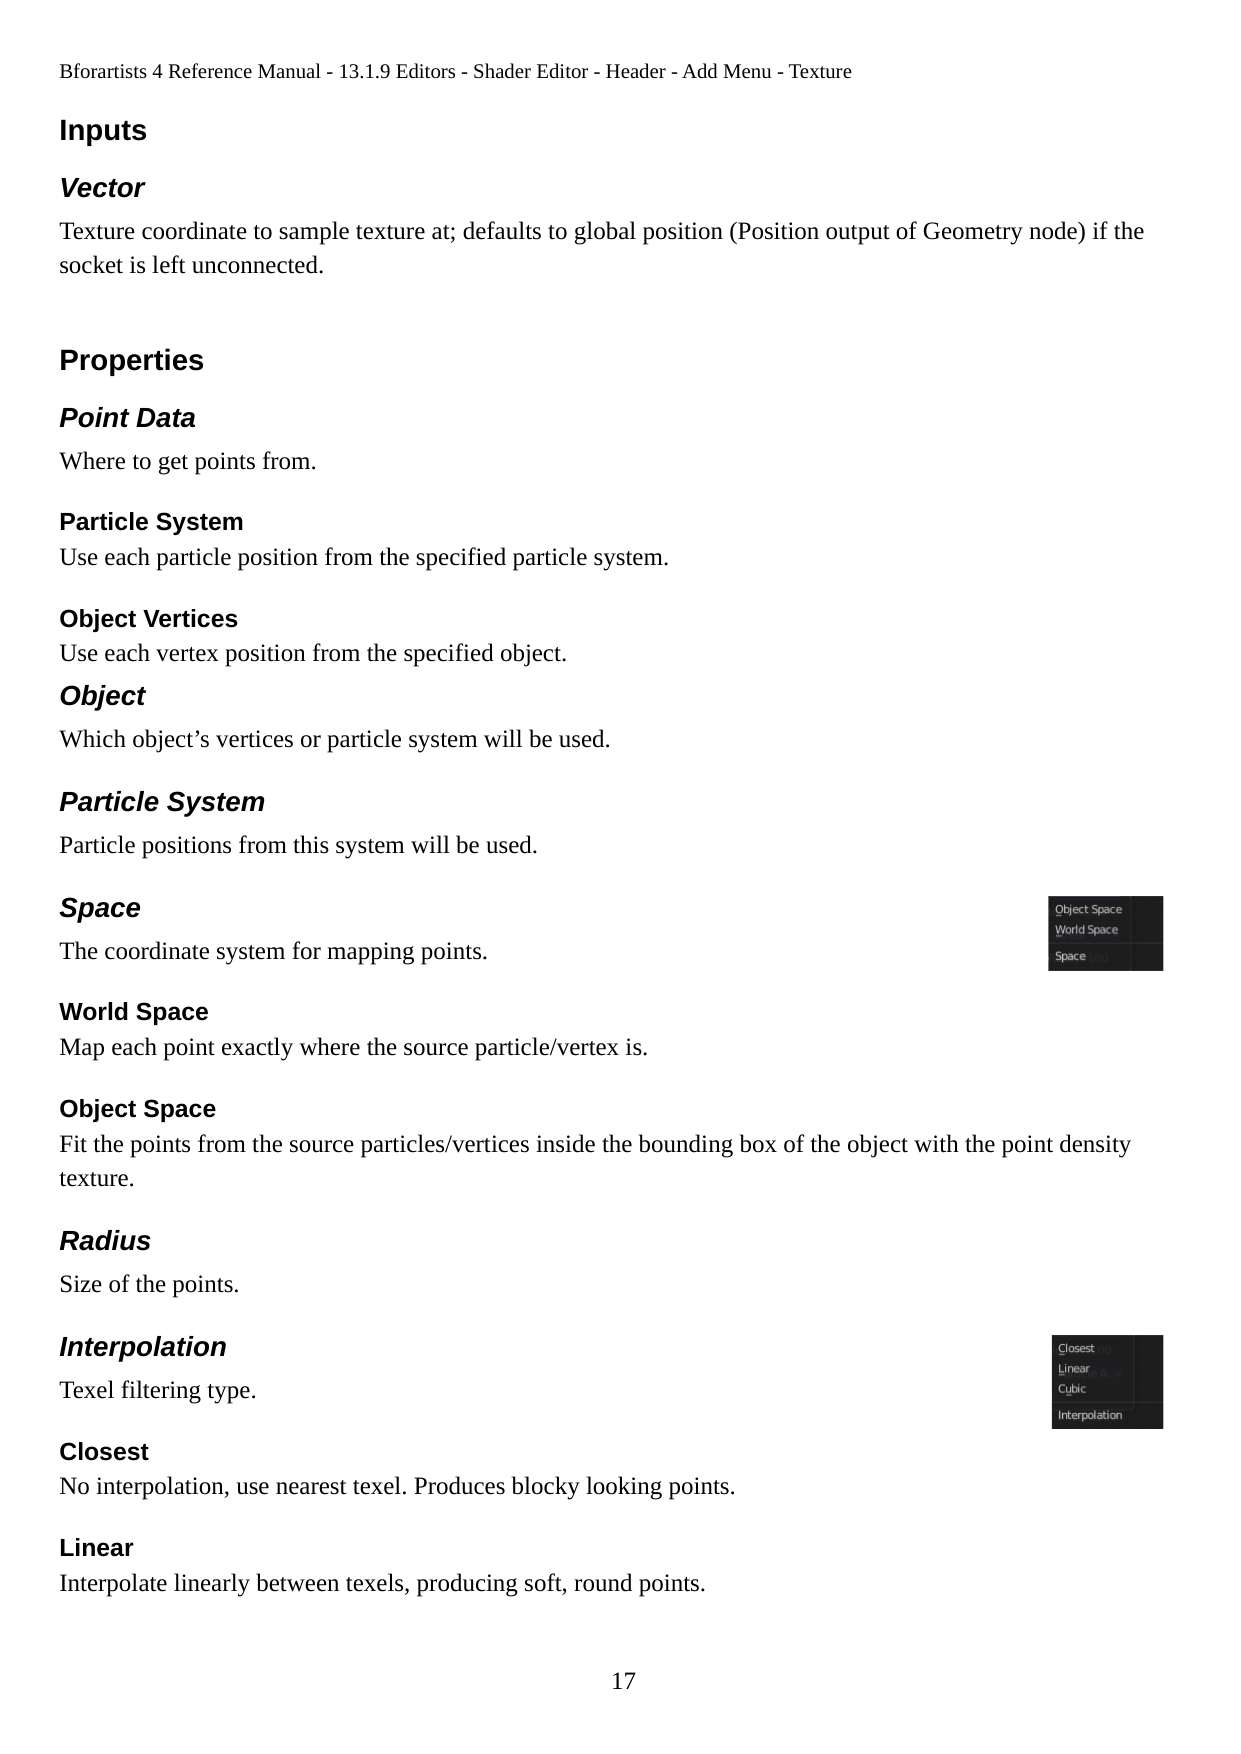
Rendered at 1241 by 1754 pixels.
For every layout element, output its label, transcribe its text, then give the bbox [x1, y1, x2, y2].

subtitle Interpolation [59, 1331, 1181, 1362]
text Fit the points from the source particles/vertices inside the bounding box of the object with the point density texture. [59, 1129, 1181, 1192]
subtitle Vector [59, 171, 1181, 203]
subtitle Inputs [59, 113, 1181, 146]
subtitle Particle System [59, 786, 1181, 817]
subtitle World Space [59, 997, 1181, 1026]
subtitle Radius [59, 1225, 1181, 1257]
text Which object’s vertices or particle system will be used. [59, 724, 1181, 753]
subtitle Object [59, 680, 1181, 712]
text Map each point exactly where the source particle/vertex is. [59, 1032, 1181, 1061]
text [1164, 1375, 1181, 1404]
subtitle Linear [59, 1533, 1181, 1561]
picture [1051, 1335, 1164, 1429]
subtitle Space [59, 892, 1181, 923]
subtitle Properties [59, 343, 1181, 376]
subtitle Object Vertices [59, 604, 1181, 632]
subtitle Particle System [59, 507, 1181, 536]
text Size of the points. [59, 1269, 1181, 1298]
text Texture coordinate to sample texture at; defaults to global position (Position output of Geometry node) if the socket is left unconnected. [59, 216, 1181, 279]
text Texel filtering type. [59, 1375, 1051, 1404]
text Interpolate linearly between texels, producing soft, round points. [59, 1568, 1181, 1596]
text Where to get points from. [59, 446, 1181, 474]
text The coordinate system for mapping points. [59, 936, 1048, 965]
picture [1048, 896, 1164, 971]
text Use each particle position from the specified particle system. [59, 542, 1181, 571]
text Use each vertex position from the specified object. [59, 638, 1181, 667]
text Particle positions from this system will be used. [59, 830, 1181, 859]
text No interpolation, use nearest texel. Produces blocky looking points. [59, 1471, 1181, 1500]
subtitle Point Data [59, 401, 1181, 433]
subtitle Object Space [59, 1094, 1181, 1122]
subtitle Closest [59, 1437, 1181, 1465]
